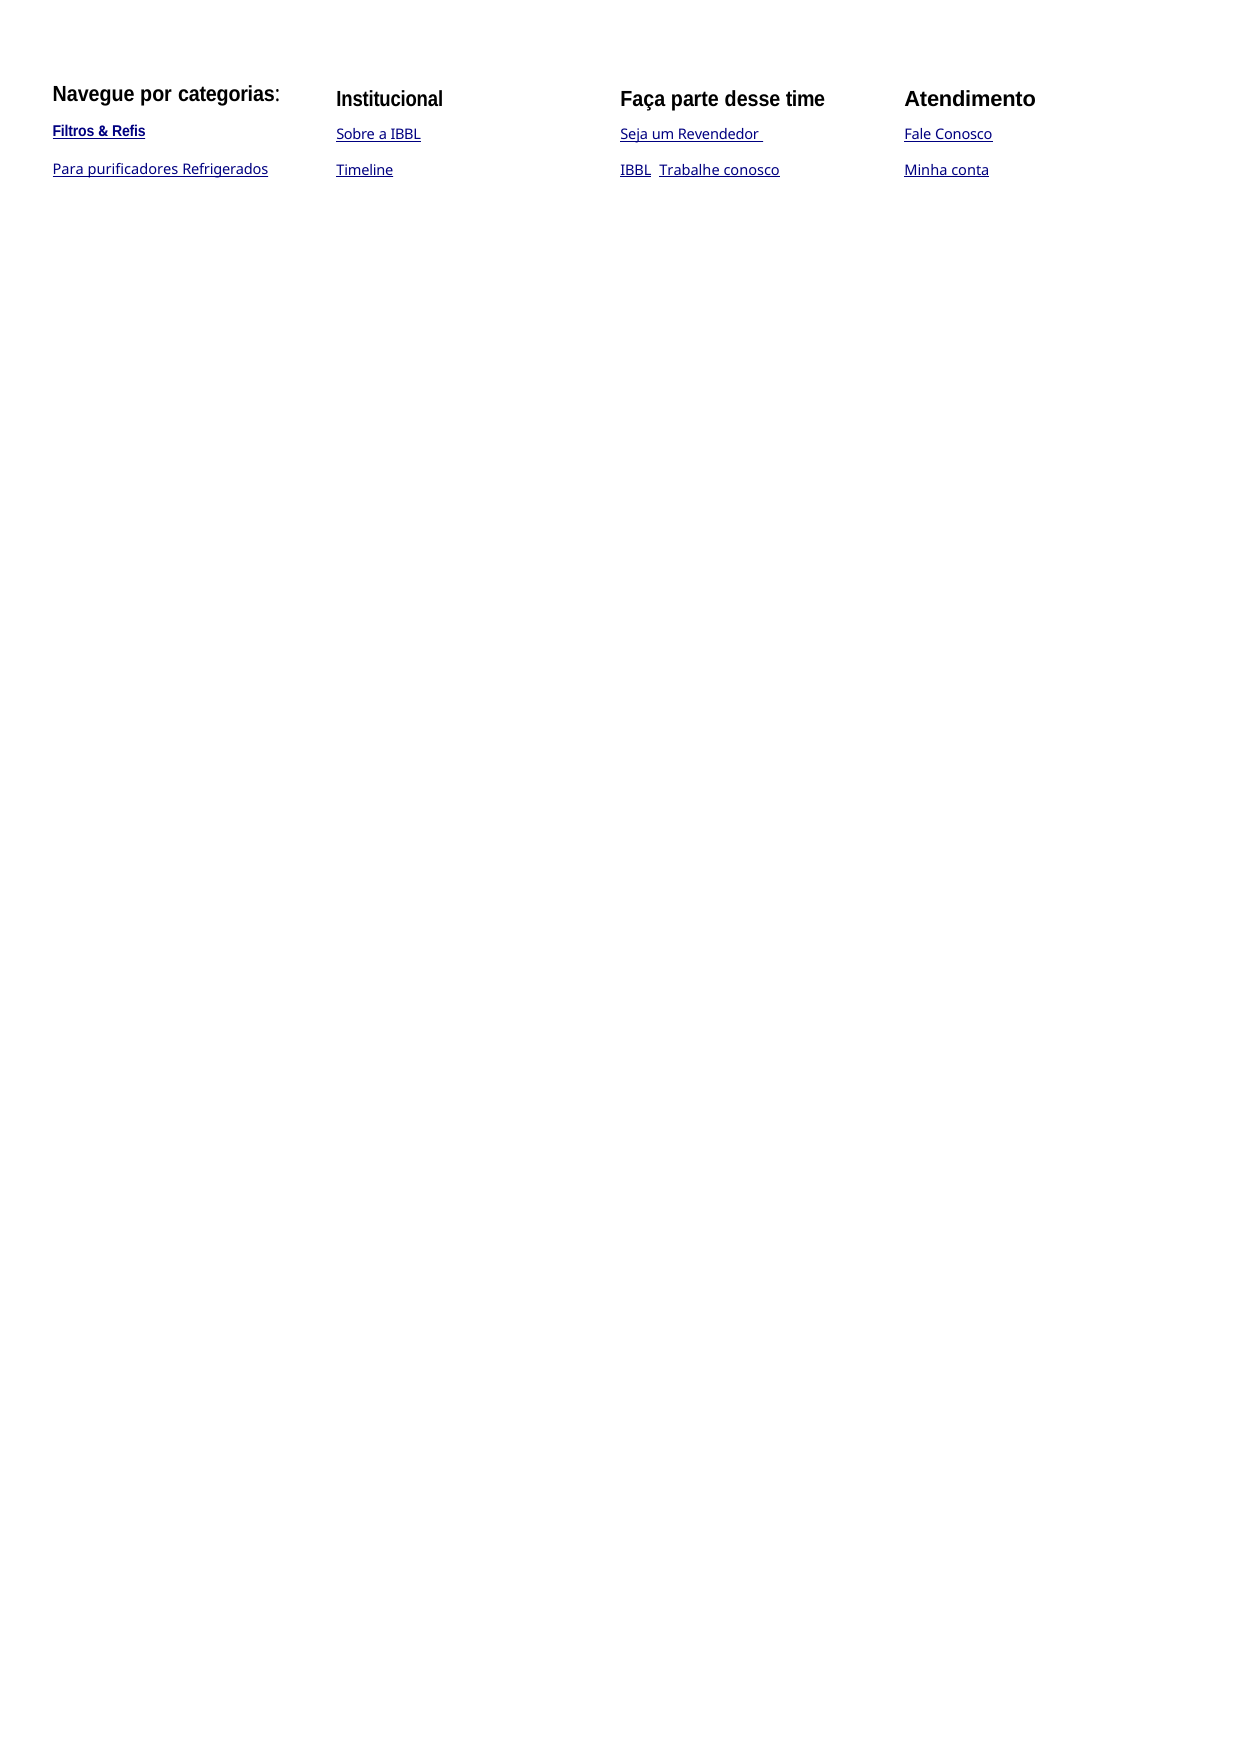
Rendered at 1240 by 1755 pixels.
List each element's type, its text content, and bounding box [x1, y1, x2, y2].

text Sobre a IBBL Timeline [336, 111, 449, 182]
text Filtros & Refis [52, 121, 283, 141]
text Atendimento [904, 86, 1225, 111]
text Para purificadores Refrigerados [52, 159, 283, 179]
text Seja um Revendedor IBBL Trabalhe conosco [620, 111, 788, 182]
text Fale Conosco [904, 111, 993, 141]
text Institucional [336, 86, 449, 111]
text Navegue por categorias: [52, 78, 283, 108]
text Faça parte desse time [620, 86, 826, 111]
text Minha conta [904, 142, 993, 182]
